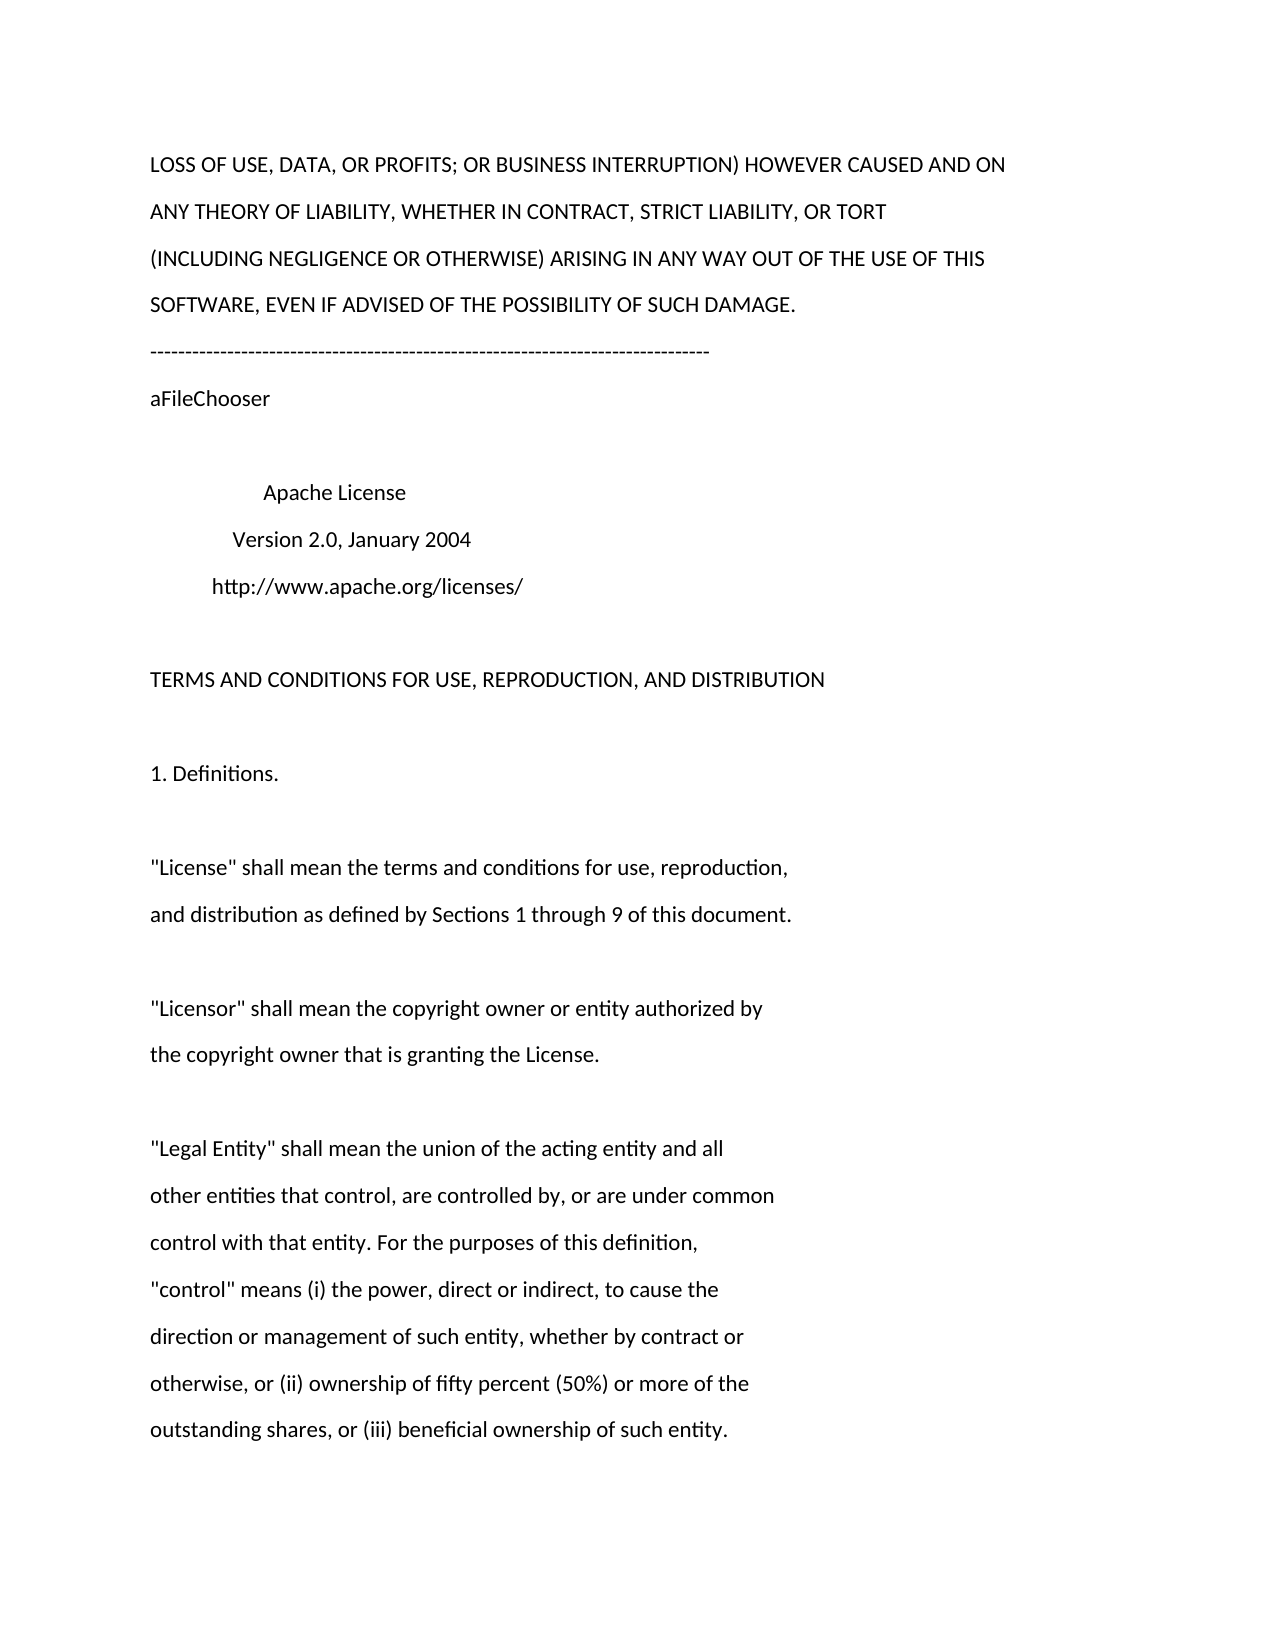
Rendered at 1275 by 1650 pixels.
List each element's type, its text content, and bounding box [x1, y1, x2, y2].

text "License" shall mean the terms and conditions for use, reproduction, [150, 853, 1125, 881]
text Apache License [150, 478, 1125, 506]
text control with that entity. For the purposes of this definition, [150, 1228, 1125, 1256]
text LOSS OF USE, DATA, OR PROFITS; OR BUSINESS INTERRUPTION) HOWEVER CAUSED AND ON [150, 150, 1125, 178]
text 1. Definitions. [150, 759, 1125, 787]
text -------------------------------------------------------------------------------- [150, 337, 1125, 366]
text TERMS AND CONDITIONS FOR USE, REPRODUCTION, AND DISTRIBUTION [150, 666, 1125, 694]
text and distribution as defined by Sections 1 through 9 of this document. [150, 900, 1125, 928]
text "Licensor" shall mean the copyright owner or entity authorized by [150, 994, 1125, 1022]
text other entities that control, are controlled by, or are under common [150, 1181, 1125, 1209]
text "Legal Entity" shall mean the union of the acting entity and all [150, 1134, 1125, 1162]
text direction or management of such entity, whether by contract or [150, 1322, 1125, 1350]
text SOFTWARE, EVEN IF ADVISED OF THE POSSIBILITY OF SUCH DAMAGE. [150, 291, 1125, 319]
text otherwise, or (ii) ownership of fifty percent (50%) or more of the [150, 1369, 1125, 1397]
text outstanding shares, or (iii) beneficial ownership of such entity. [150, 1416, 1125, 1444]
text aFileChooser [150, 384, 1125, 412]
text (INCLUDING NEGLIGENCE OR OTHERWISE) ARISING IN ANY WAY OUT OF THE USE OF THIS [150, 244, 1125, 272]
text Version 2.0, January 2004 [150, 525, 1125, 553]
text "control" means (i) the power, direct or indirect, to cause the [150, 1275, 1125, 1303]
text the copyright owner that is granting the License. [150, 1041, 1125, 1069]
text ANY THEORY OF LIABILITY, WHETHER IN CONTRACT, STRICT LIABILITY, OR TORT [150, 197, 1125, 225]
text http://www.apache.org/licenses/ [150, 572, 1125, 600]
